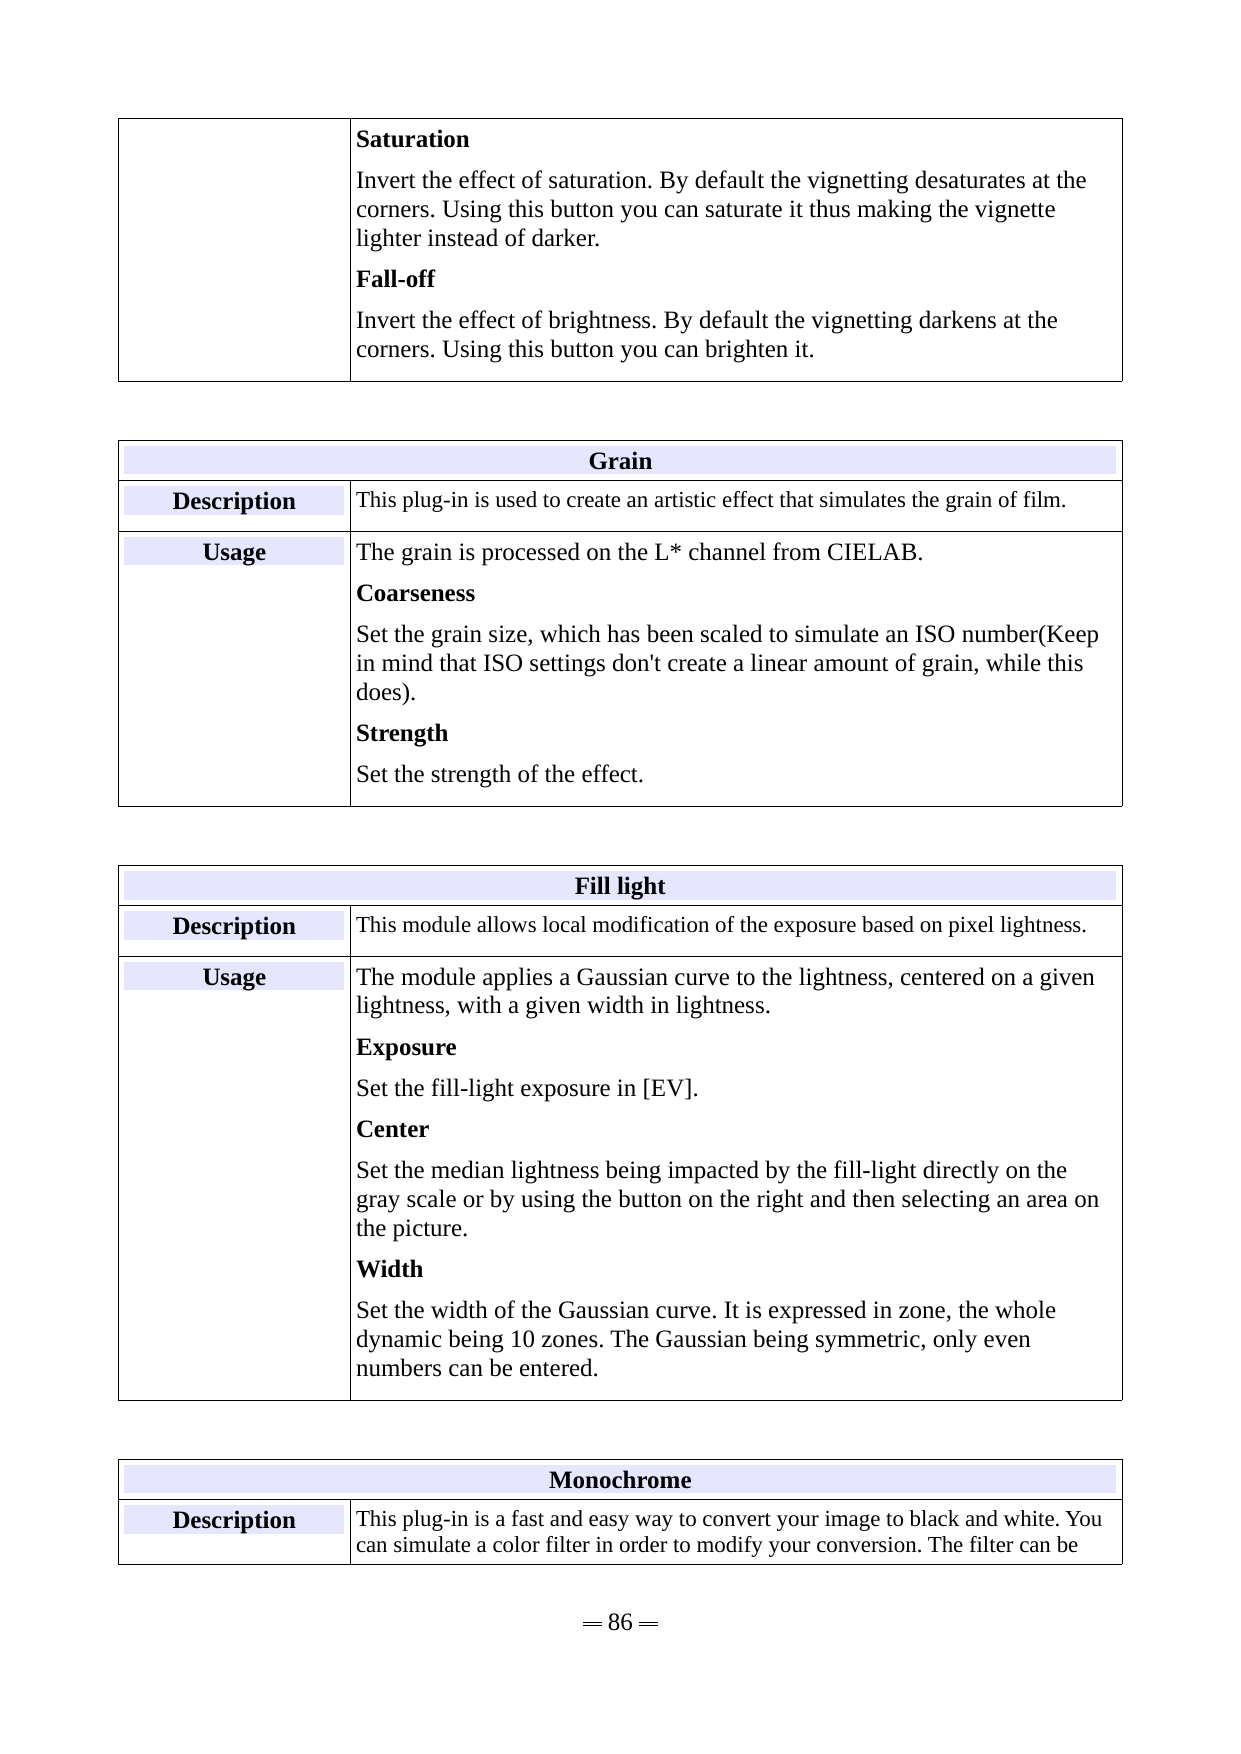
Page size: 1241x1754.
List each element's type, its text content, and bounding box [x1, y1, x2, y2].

table_cell The grain is processed on the L* channel from CIELAB. Coarseness Set the grain size, which has been scaled to simulate an ISO number(Keep in mind that ISO settings don't create a linear amount of grain, while this does). Strength Set the strength of the effect. [351, 532, 1122, 806]
table_header Grain [119, 441, 1122, 480]
table_cell This module allows local modification of the exposure based on pixel lightness. [351, 906, 1122, 956]
table_cell The module applies a Gaussian curve to the lightness, centered on a given lightness, with a given width in lightness. Exposure Set the fill-light exposure in [EV]. Center Set the median lightness being impacted by the fill-light directly on the gray scale or by using the button on the right and then selecting an area on the picture. Width Set the width of the Gaussian curve. It is expressed in zone, the whole dynamic being 10 zones. The Gaussian being symmetric, only even numbers can be entered. [351, 957, 1122, 1400]
table_cell Description [119, 481, 350, 531]
table_cell Usage [119, 532, 350, 806]
table_cell Description [119, 906, 350, 956]
table_cell Description [119, 1500, 350, 1563]
table_cell [119, 119, 350, 381]
table_cell Usage [119, 957, 350, 1400]
table_header Monochrome [119, 1460, 1122, 1499]
table_cell This plug-in is used to create an artistic effect that simulates the grain of film. [351, 481, 1122, 531]
table_cell Saturation Invert the effect of saturation. By default the vignetting desaturates at the corners. Using this button you can saturate it thus making the vignette lighter instead of darker. Fall-off Invert the effect of brightness. By default the vignetting darkens at the corners. Using this button you can brighten it. [351, 119, 1122, 381]
table_header Fill light [119, 866, 1122, 905]
table_cell This plug-in is a fast and easy way to convert your image to black and white. You can simulate a color filter in order to modify your conversion. The filter can be [351, 1500, 1122, 1563]
